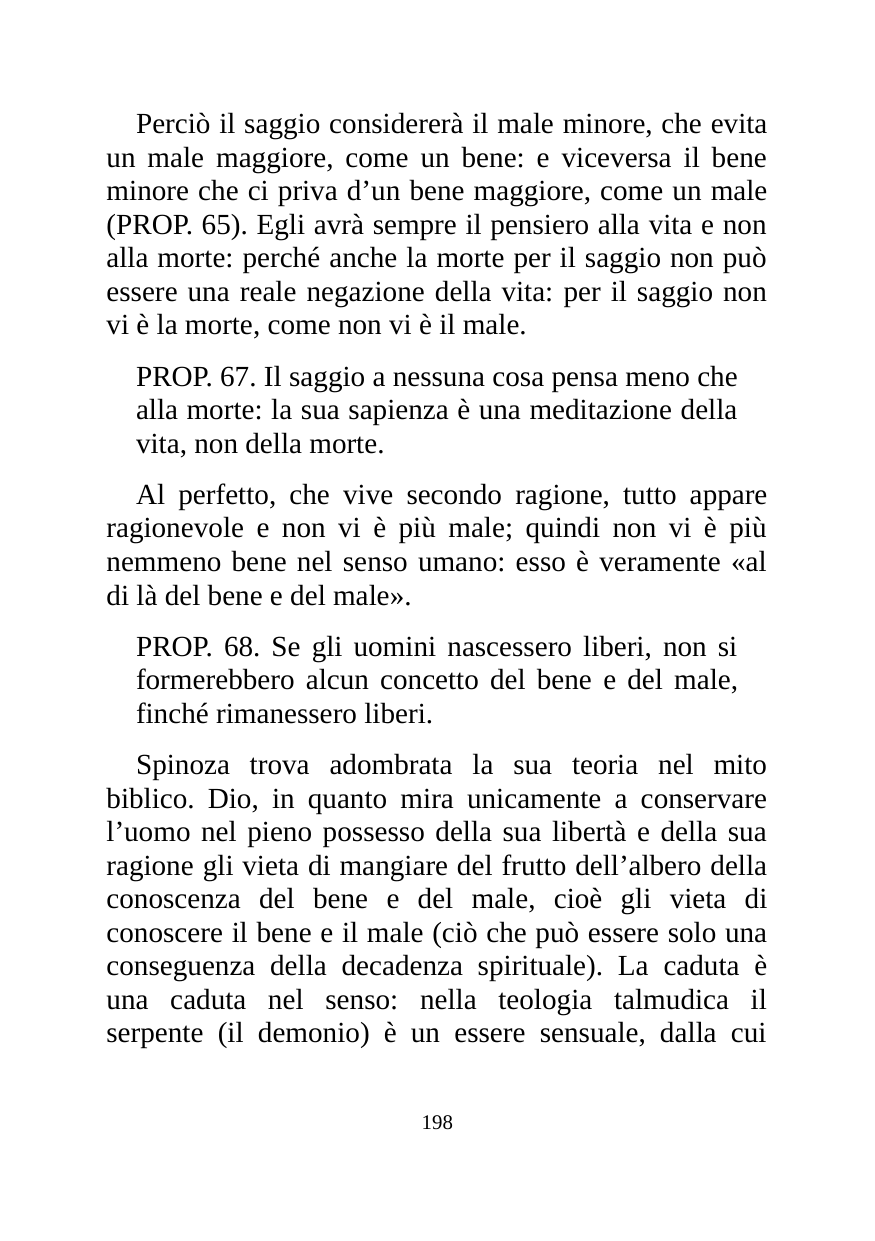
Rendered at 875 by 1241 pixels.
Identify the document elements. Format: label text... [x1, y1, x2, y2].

text Perciò il saggio considererà il male minore, che evita un male maggiore, come un bene: e viceversa il bene minore che ci priva d’un bene maggiore, come un male (PROP. 65). Egli avrà sempre il pensiero alla vita e non alla morte: perché anche la morte per il saggio non può essere una reale negazione della vita: per il saggio non vi è la morte, come non vi è il male. [106, 106, 768, 341]
text PROP. 68. Se gli uomini nascessero liberi, non si formerebbero alcun concetto del bene e del male, finché rimanessero liberi. [136, 629, 738, 729]
text Al perfetto, che vive secondo ragione, tutto appare ragionevole e non vi è più male; quindi non vi è più nemmeno bene nel senso umano: esso è veramente «al di là del bene e del male». [106, 477, 768, 611]
text PROP. 67. Il saggio a nessuna cosa pensa meno che alla morte: la sua sapienza è una meditazione della vita, non della morte. [136, 359, 738, 459]
text Spinoza trova adombrata la sua teoria nel mito biblico. Dio, in quanto mira unicamente a conservare l’uomo nel pieno possesso della sua libertà e della sua ragione gli vieta di mangiare del frutto dell’albero della conoscenza del bene e del male, cioè gli vieta di conoscere il bene e il male (ciò che può essere solo una conseguenza della decadenza spirituale). La caduta è una caduta nel senso: nella teologia talmudica il serpente (il demonio) è un essere sensuale, dalla cui [106, 747, 768, 1049]
